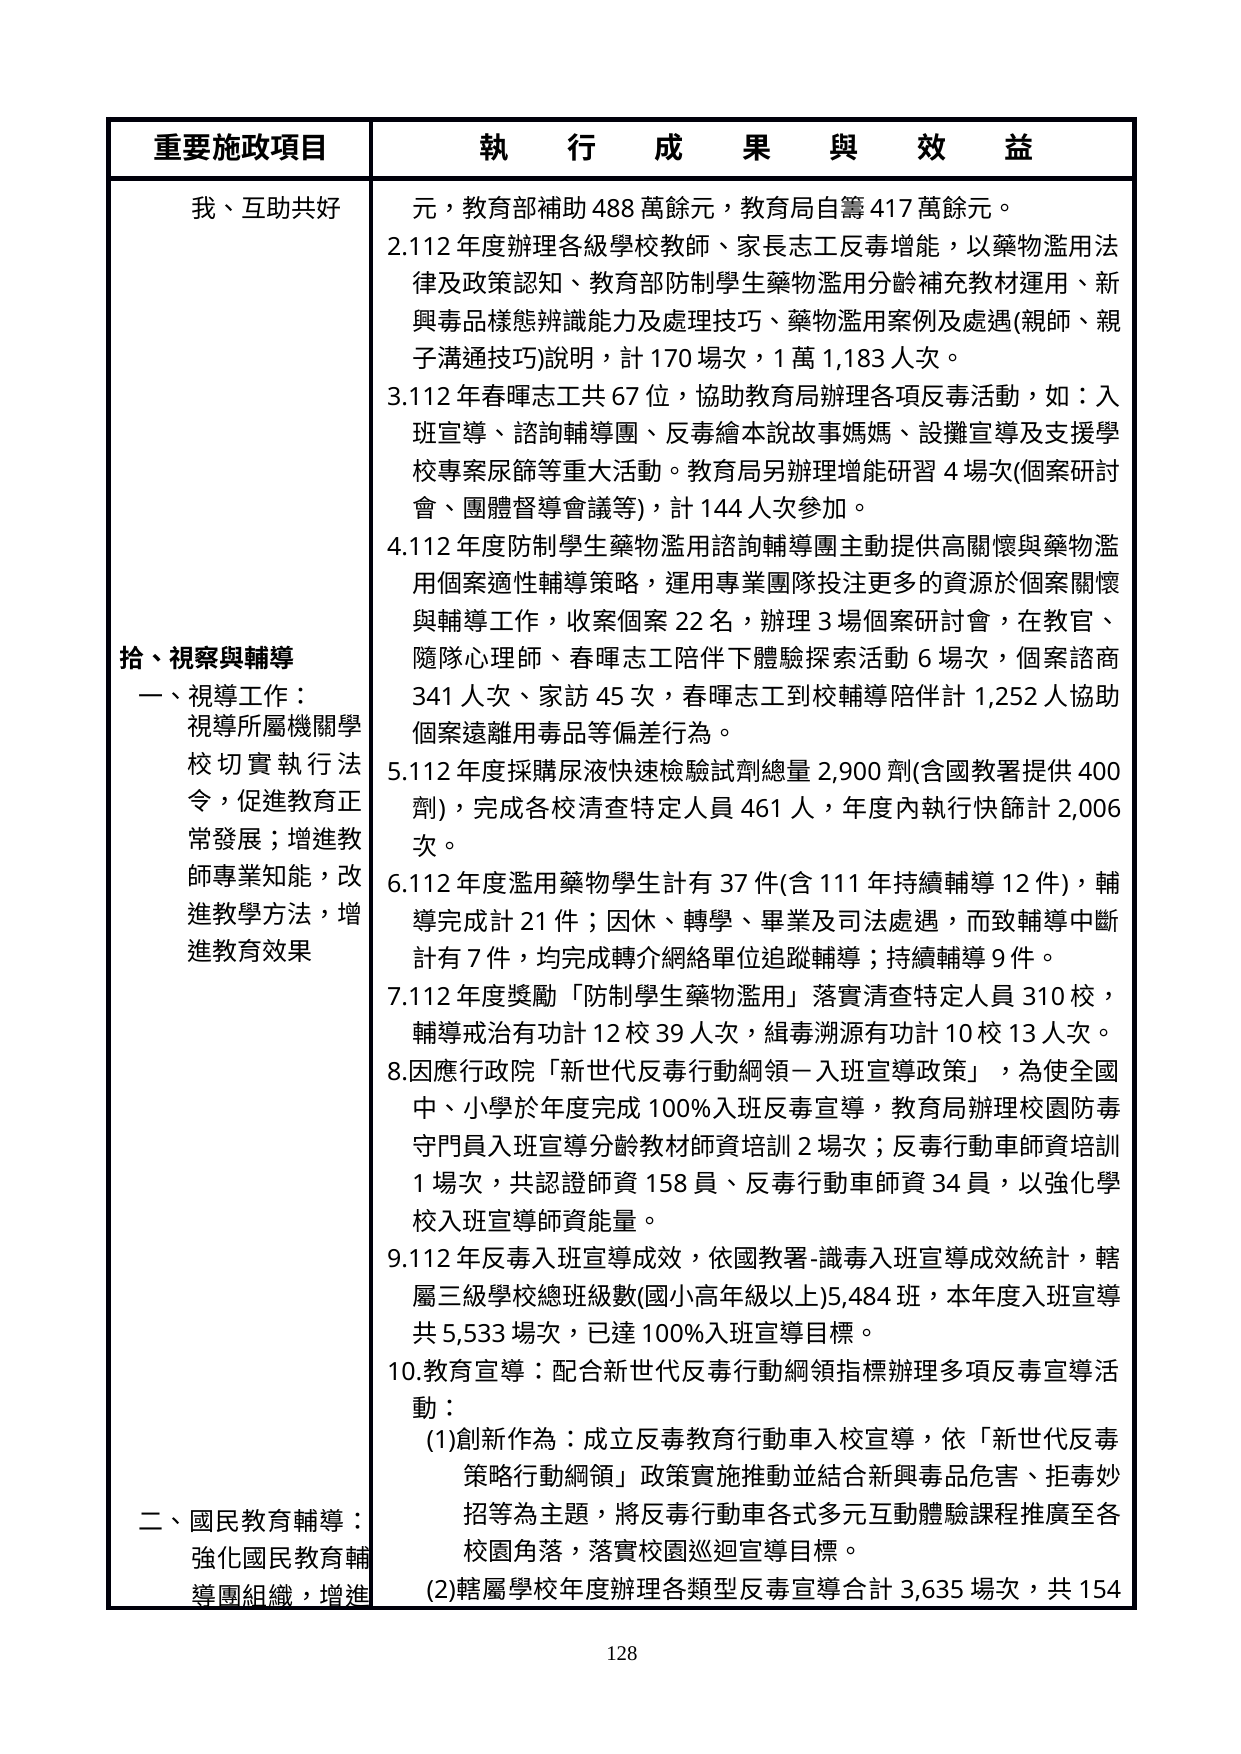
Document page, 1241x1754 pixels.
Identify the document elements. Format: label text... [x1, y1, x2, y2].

table_header 執 行 成 果 與 效 益 [373, 122, 1132, 176]
table_cell 我、互助共好 拾、視察與輔導 一、視導工作： 視導所屬機關學校切實執行法令，促進教育正常發展；增進教師專業知能，改進教學方法，增進教育效果 二、國民教育輔導：強化國民教育輔導團組織，增進 [111, 181, 369, 1606]
table_header 重要施政項目 [111, 122, 369, 176]
table_cell 元，教育部補助488萬餘元，教育局自籌417萬餘元。 2.112年度辦理各級學校教師、家長志工反毒增能，以藥物濫用法律及政策認知、教育部防制學生藥物濫用分齡補充教材運用、新興毒品樣態辨識能力及處理技巧、藥物濫用案例及處遇(親師、親子溝通技巧)說明，計170場次，1萬1,183人次。 3.112年春暉志工共67位，協助教育局辦理各項反毒活動，如：入班宣導、諮詢輔導團、反毒繪本說故事媽媽、設攤宣導及支援學校專案尿篩等重大活動。教育局另辦理增能研習4場次(個案研討會、團體督導會議等)，計144人次參加。 4.112年度防制學生藥物濫用諮詢輔導團主動提供高關懷與藥物濫用個案適性輔導策略，運用專業團隊投注更多的資源於個案關懷與輔導工作，收案個案22名，辦理3場個案研討會，在教官、隨隊心理師、春暉志工陪伴下體驗探索活動6場次，個案諮商341人次、家訪45次，春暉志工到校輔導陪伴計1,252人協助個案遠離用毒品等偏差行為。 5.112年度採購尿液快速檢驗試劑總量2,900劑(含國教署提供400劑)，完成各校清查特定人員461人，年度內執行快篩計2,006次。 6.112年度濫用藥物學生計有37件(含111年持續輔導12件)，輔導完成計21件；因休、轉學、畢業及司法處遇，而致輔導中斷計有7件，均完成轉介網絡單位追蹤輔導；持續輔導9件。 7.112年度獎勵「防制學生藥物濫用」落實清查特定人員310校，輔導戒治有功計12校39人次，緝毒溯源有功計10校13人次。 8.因應行政院「新世代反毒行動綱領－入班宣導政策」，為使全國中、小學於年度完成100%入班反毒宣導，教育局辦理校園防毒守門員入班宣導分齡教材師資培訓2場次；反毒行動車師資培訓1場次，共認證師資158員、反毒行動車師資34員，以強化學校入班宣導師資能量。 9.112年反毒入班宣導成效，依國教署-識毒入班宣導成效統計，轄屬三級學校總班級數(國小高年級以上)5,484班，本年度入班宣導共5,533場次，已達100%入班宣導目標。 10.教育宣導：配合新世代反毒行動綱領指標辦理多項反毒宣導活動： (1)創新作為：成立反毒教育行動車入校宣導，依「新世代反毒策略行動綱領」政策實施推動並結合新興毒品危害、拒毒妙招等為主題，將反毒行動車各式多元互動體驗課程推廣至各校園角落，落實校園巡迴宣導目標。 (2)轄屬學校年度辦理各類型反毒宣導合計3,635場次，共154 [373, 181, 1132, 1606]
